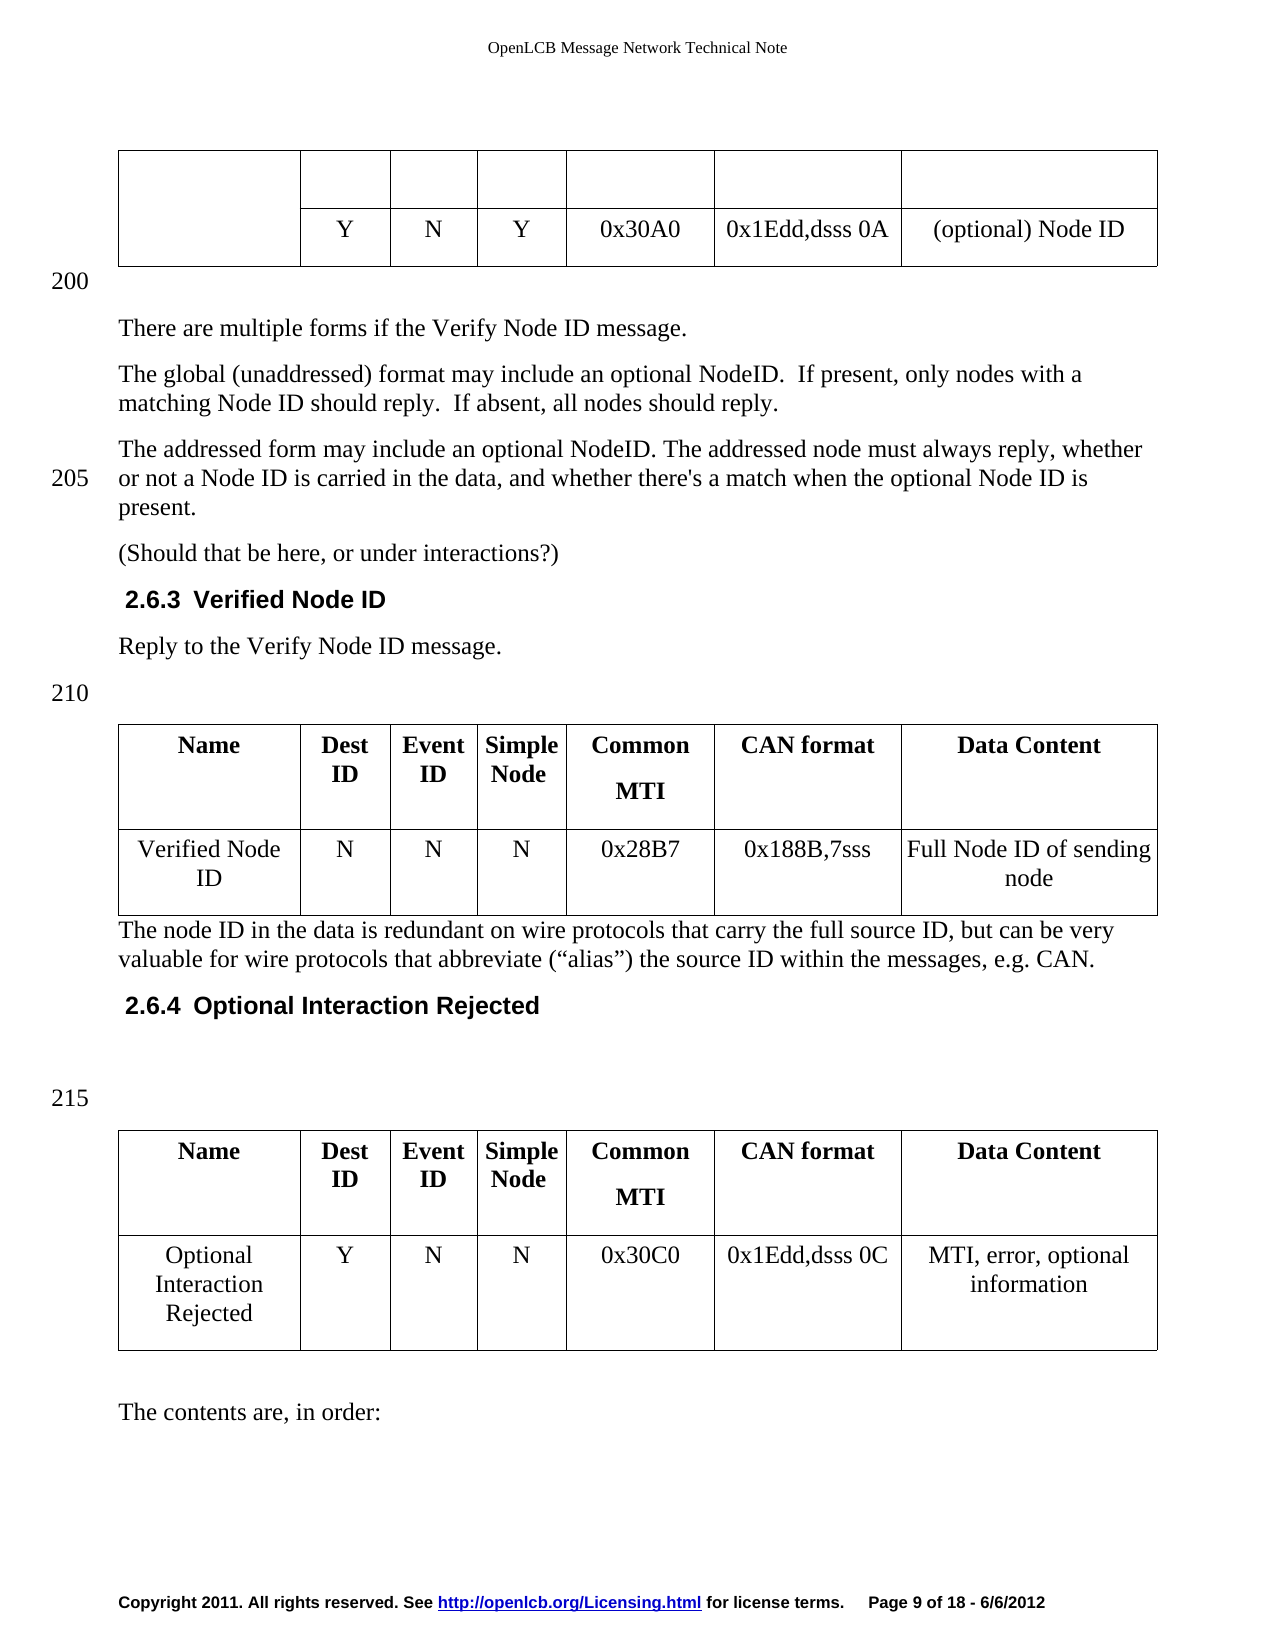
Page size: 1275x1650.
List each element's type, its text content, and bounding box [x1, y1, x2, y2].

table_header Event ID [391, 1131, 477, 1234]
table_cell Y [478, 209, 566, 266]
table_header Data Content [902, 725, 1157, 828]
table_header CAN format [715, 725, 901, 828]
table_header Name [119, 1131, 300, 1234]
table_cell 0x1Edd,dsss 0A [715, 209, 901, 266]
table_header Event ID [391, 725, 477, 828]
table_cell Verified Node ID [119, 830, 300, 915]
text The contents are, in order: [118, 1397, 1157, 1425]
table_cell [119, 151, 300, 266]
table_cell MTI, error, optional information [902, 1236, 1157, 1350]
table_header Dest ID [301, 725, 390, 828]
table_cell [301, 151, 390, 208]
table_cell Y [301, 209, 390, 266]
subtitle Verified Node ID [118, 585, 1157, 613]
subtitle Optional Interaction Rejected [118, 991, 1157, 1019]
table_header Simple Node [478, 1131, 566, 1234]
table_cell [391, 151, 477, 208]
table_cell N [478, 1236, 566, 1350]
table_cell N [391, 209, 477, 266]
table_header CAN format [715, 1131, 901, 1234]
table_cell [567, 151, 714, 208]
table_header Name [119, 725, 300, 828]
text The global (unaddressed) format may include an optional NodeID. If present, only nodes with a matching Node ID should reply. If absent, all nodes should reply. [118, 359, 1157, 417]
table_cell [902, 151, 1157, 208]
table_cell [478, 151, 566, 208]
text Reply to the Verify Node ID message. [118, 631, 1157, 660]
table_header Dest ID [301, 1131, 390, 1234]
table_cell N [301, 830, 390, 915]
table_cell Y [301, 1236, 390, 1350]
text (Should that be here, or under interactions?) [118, 538, 1157, 567]
table_cell 0x30A0 [567, 209, 714, 266]
table_header Common MTI [567, 1131, 714, 1234]
table_cell (optional) Node ID [902, 209, 1157, 266]
table_header Simple Node [478, 725, 566, 828]
table_cell 0x30C0 [567, 1236, 714, 1350]
table_cell 0x1Edd,dsss 0C [715, 1236, 901, 1350]
text The addressed form may include an optional NodeID. The addressed node must always reply, whether or not a Node ID is carried in the data, and whether there's a match when the optional Node ID is present. [118, 434, 1157, 521]
table_cell N [391, 1236, 477, 1350]
table_cell N [478, 830, 566, 915]
text There are multiple forms if the Verify Node ID message. [118, 313, 1157, 341]
table_header Common MTI [567, 725, 714, 828]
table_cell N [391, 830, 477, 915]
table_cell Optional Interaction Rejected [119, 1236, 300, 1350]
table_header Data Content [902, 1131, 1157, 1234]
table_cell 0x28B7 [567, 830, 714, 915]
table_cell 0x188B,7sss [715, 830, 901, 915]
text The node ID in the data is redundant on wire protocols that carry the full source ID, but can be very valuable for wire protocols that abbreviate (“alias”) the source ID within the messages, e.g. CAN. [118, 916, 1157, 973]
table_cell Full Node ID of sending node [902, 830, 1157, 915]
table_cell [715, 151, 901, 208]
